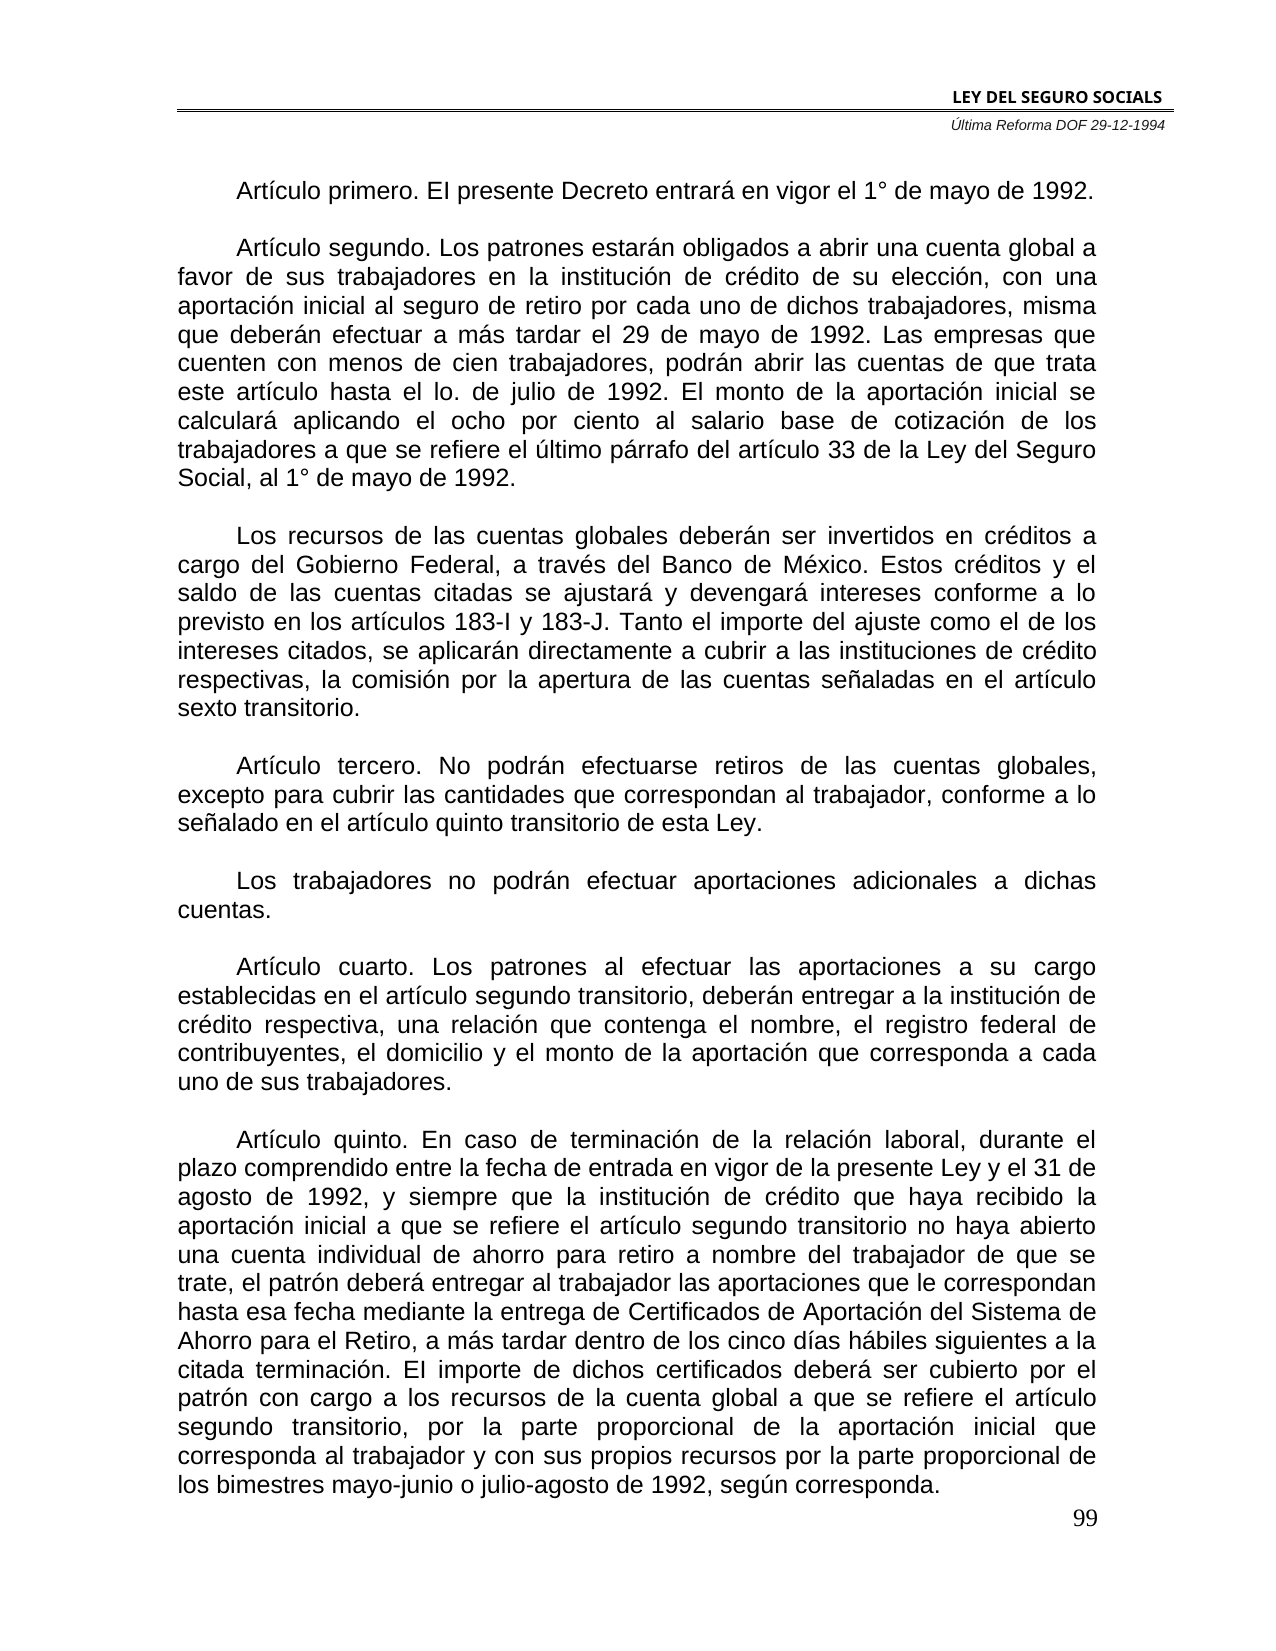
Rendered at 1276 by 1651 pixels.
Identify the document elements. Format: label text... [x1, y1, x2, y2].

text Los trabajadores no podrán efectuar aportaciones adicionales a dichas cuentas. [177, 866, 1098, 923]
text Artículo segundo. Los patrones estarán obligados a abrir una cuenta global a favor de sus trabajadores en la institución de crédito de su elección, con una aportación inicial al seguro de retiro por cada uno de dichos trabajadores, misma que deberán efectuar a más tardar el 29 de mayo de 1992. Las empresas que cuenten con menos de cien trabajadores, podrán abrir las cuentas de que trata este artículo hasta el lo. de julio de 1992. El monto de la aportación inicial se calculará aplicando el ocho por ciento al salario base de cotización de los trabajadores a que se refiere el último párrafo del artículo 33 de la Ley del Seguro Social, al 1° de mayo de 1992. [177, 233, 1098, 492]
text Artículo quinto. En caso de terminación de la relación laboral, durante el plazo comprendido entre la fecha de entrada en vigor de la presente Ley y el 31 de agosto de 1992, y siempre que la institución de crédito que haya recibido la aportación inicial a que se refiere el artículo segundo transitorio no haya abierto una cuenta individual de ahorro para retiro a nombre del trabajador de que se trate, el patrón deberá entregar al trabajador las aportaciones que le correspondan hasta esa fecha mediante la entrega de Certificados de Aportación del Sistema de Ahorro para el Retiro, a más tardar dentro de los cinco días hábiles siguientes a la citada terminación. EI importe de dichos certificados deberá ser cubierto por el patrón con cargo a los recursos de la cuenta global a que se refiere el artículo segundo transitorio, por la parte proporcional de la aportación inicial que corresponda al trabajador y con sus propios recursos por la parte proporcional de los bimestres mayo-junio o julio-agosto de 1992, según corresponda. [177, 1125, 1098, 1498]
text Los recursos de las cuentas globales deberán ser invertidos en créditos a cargo del Gobierno Federal, a través del Banco de México. Estos créditos y el saldo de las cuentas citadas se ajustará y devengará intereses conforme a lo previsto en los artículos 183-I y 183-J. Tanto el importe del ajuste como el de los intereses citados, se aplicarán directamente a cubrir a las instituciones de crédito respectivas, la comisión por la apertura de las cuentas señaladas en el artículo sexto transitorio. [177, 521, 1098, 722]
text Artículo cuarto. Los patrones al efectuar las aportaciones a su cargo establecidas en el artículo segundo transitorio, deberán entregar a la institución de crédito respectiva, una relación que contenga el nombre, el registro federal de contribuyentes, el domicilio y el monto de la aportación que corresponda a cada uno de sus trabajadores. [177, 952, 1098, 1096]
text Artículo tercero. No podrán efectuarse retiros de las cuentas globales, excepto para cubrir las cantidades que correspondan al trabajador, conforme a lo señalado en el artículo quinto transitorio de esta Ley. [177, 751, 1098, 837]
text Artículo primero. EI presente Decreto entrará en vigor el 1° de mayo de 1992. [177, 176, 1098, 205]
